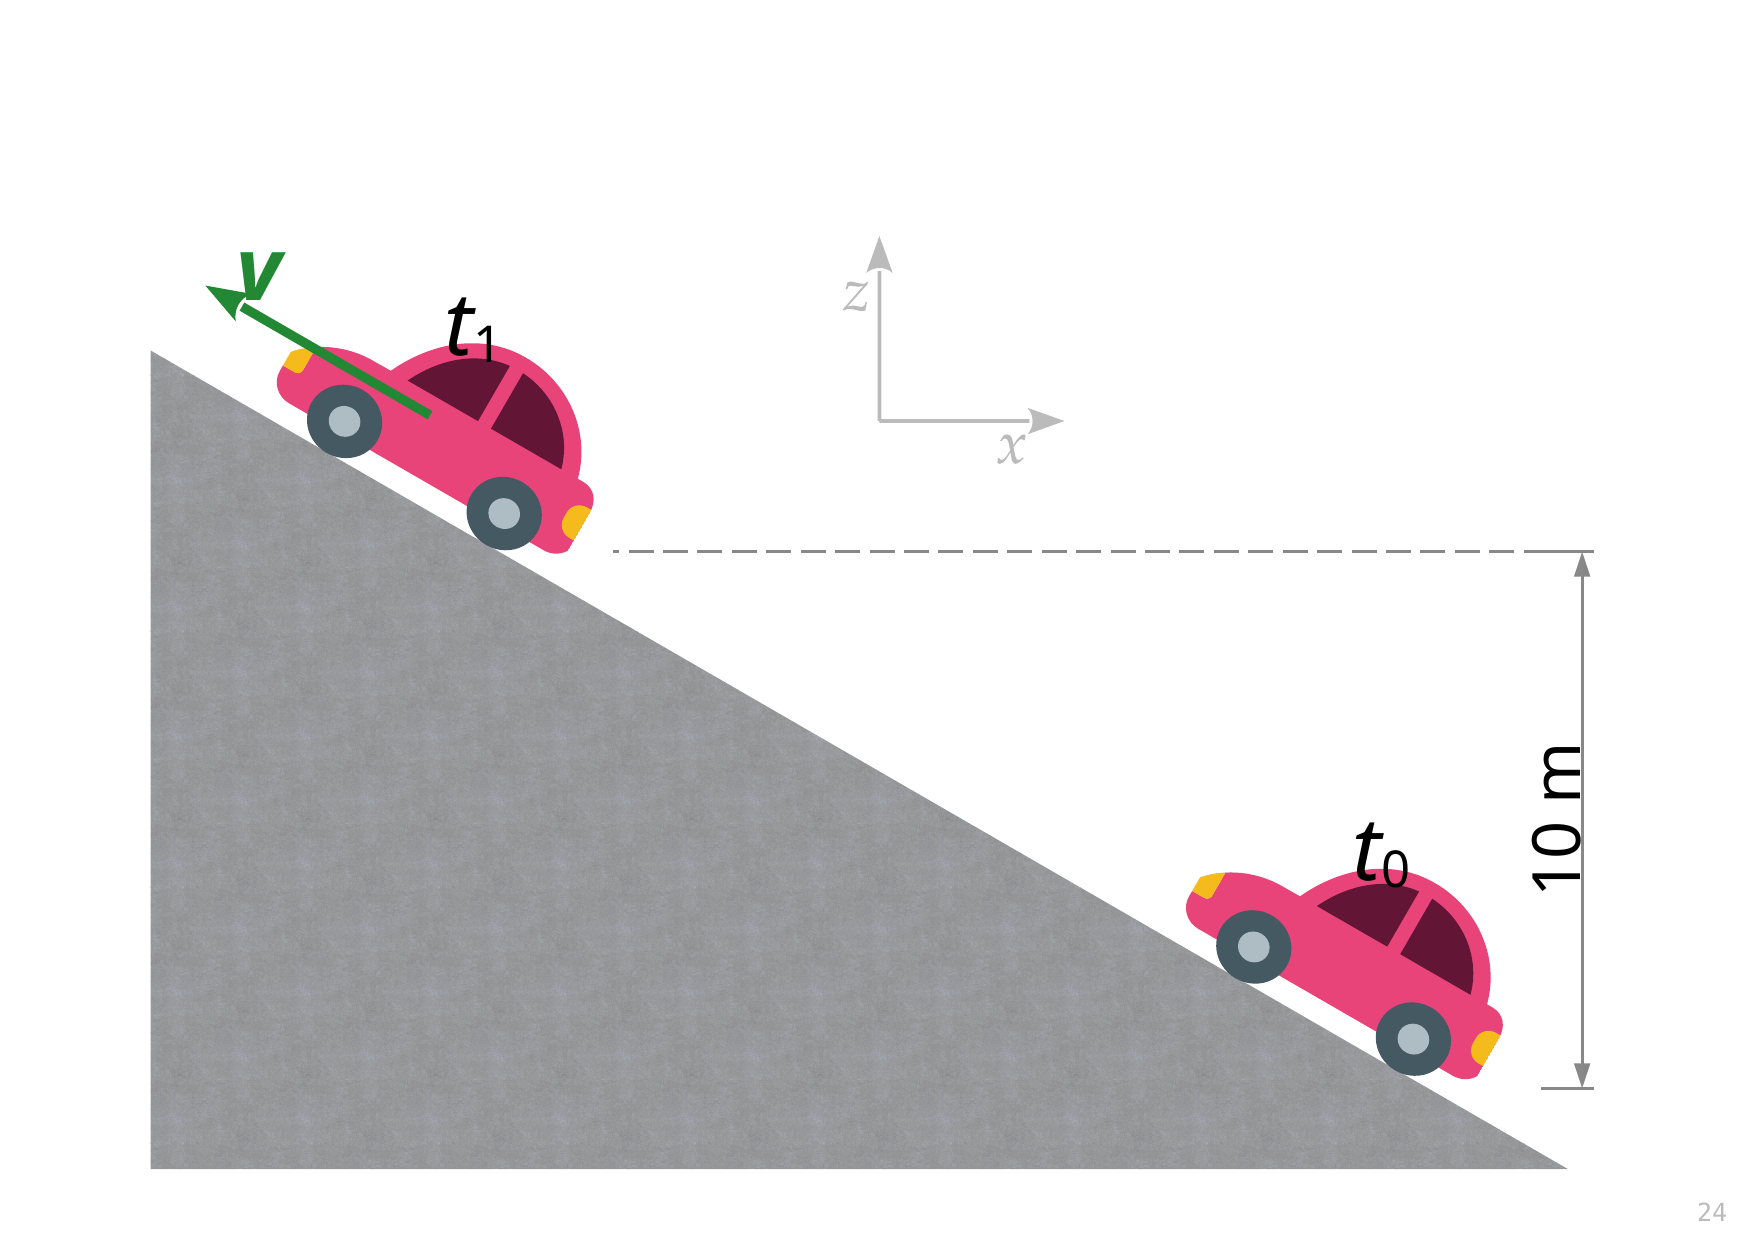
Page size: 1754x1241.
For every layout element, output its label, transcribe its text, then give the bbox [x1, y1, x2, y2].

picture [256, 254, 642, 582]
text_box t1 [430, 254, 515, 357]
text_box [843, 281, 868, 312]
picture [1165, 779, 1551, 1108]
text_box [1027, 407, 1065, 435]
text_box v [221, 199, 301, 302]
text_box [866, 236, 893, 274]
text_box [997, 434, 1026, 464]
text_box [150, 350, 1568, 1170]
text_box [877, 271, 1030, 423]
text_box t0 [1338, 779, 1423, 883]
